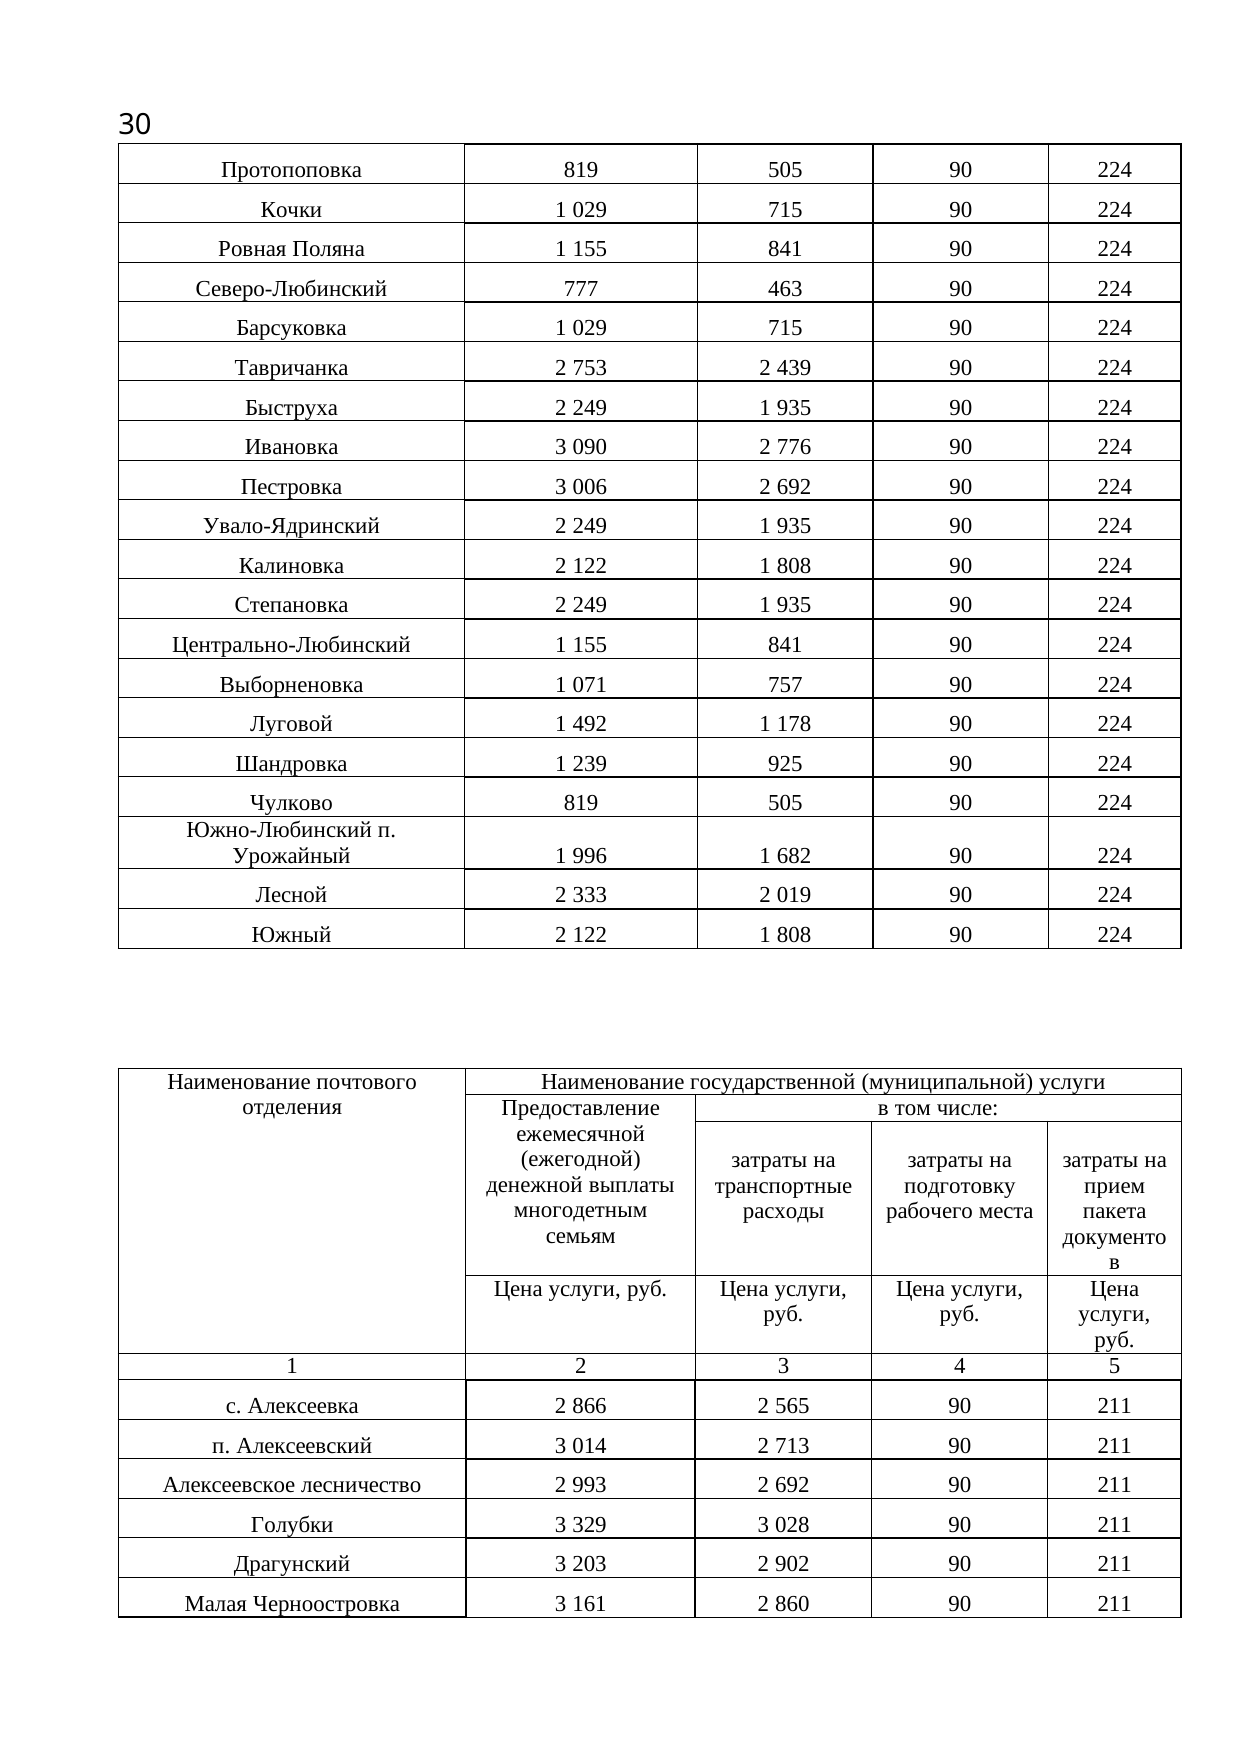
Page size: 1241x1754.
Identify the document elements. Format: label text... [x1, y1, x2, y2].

table_cell 224 [1049, 910, 1180, 947]
table_cell 90 [872, 1578, 1047, 1616]
table_cell 2 [466, 1354, 695, 1379]
table_cell 463 [698, 263, 872, 301]
table_cell Увало-Ядринский [119, 500, 464, 539]
table_cell 211 [1048, 1499, 1180, 1537]
table_cell 90 [874, 910, 1048, 947]
table_cell Тавричанка [119, 342, 464, 380]
table_cell 2 866 [467, 1381, 694, 1418]
table_header Наименование почтового отделения [119, 1069, 465, 1352]
table_cell 715 [698, 303, 872, 341]
table_cell Южный [119, 909, 464, 947]
table_cell 5 [1048, 1354, 1181, 1379]
table_cell 3 090 [465, 422, 697, 459]
table_cell 90 [874, 422, 1048, 459]
table_cell Степановка [119, 579, 464, 618]
table_cell Предоставление ежемесячной (ежегодной) денежной выплаты многодетным семьям [466, 1095, 695, 1275]
table_cell Протопоповка [119, 144, 464, 182]
table_cell 211 [1048, 1381, 1180, 1418]
table_cell 3 329 [467, 1499, 694, 1537]
table_cell 90 [874, 224, 1048, 262]
table_cell 211 [1048, 1420, 1180, 1458]
table_cell 715 [698, 184, 872, 222]
table_cell 2 776 [698, 422, 872, 459]
table_cell п. Алексеевский [119, 1420, 465, 1458]
table_cell 819 [465, 145, 697, 182]
table_cell 90 [874, 738, 1048, 776]
table_cell 224 [1049, 778, 1180, 816]
table_cell затраты на подготовку рабочего места [872, 1122, 1047, 1275]
table_cell 3 203 [467, 1539, 694, 1577]
table_cell 1 071 [465, 659, 697, 697]
table_cell 3 006 [465, 461, 697, 499]
table_cell 841 [698, 224, 872, 262]
table_cell 2 333 [465, 870, 697, 908]
table_cell 224 [1049, 699, 1180, 737]
table_cell 211 [1048, 1578, 1180, 1616]
table_cell 1 935 [698, 382, 872, 420]
table_cell 1 935 [698, 580, 872, 618]
table_cell 2 249 [465, 501, 697, 539]
table_cell 90 [872, 1499, 1047, 1537]
table_cell 224 [1049, 540, 1180, 578]
table_cell 3 161 [467, 1578, 694, 1616]
table_cell Драгунский [119, 1538, 465, 1577]
table_cell 2 249 [465, 382, 697, 420]
table_cell Пестровка [119, 461, 464, 499]
table_cell 819 [465, 778, 697, 816]
table_cell 224 [1049, 382, 1180, 420]
table_cell 2 122 [465, 910, 697, 947]
table_cell 90 [874, 778, 1048, 816]
table_cell с. Алексеевка [119, 1380, 465, 1418]
table_cell Цена услуги, руб. [466, 1276, 695, 1352]
table_cell 3 014 [467, 1420, 694, 1458]
table_cell 224 [1049, 501, 1180, 539]
table_cell Ровная Поляна [119, 223, 464, 262]
table_cell Ивановка [119, 421, 464, 459]
table_cell 1 155 [465, 620, 697, 657]
table_cell Южно-Любинский п. Урожайный [119, 817, 464, 868]
table_cell 2 249 [465, 580, 697, 618]
table_cell 90 [874, 145, 1048, 182]
table_cell 90 [874, 540, 1048, 578]
table_cell 90 [874, 263, 1048, 301]
table_cell 90 [872, 1420, 1047, 1458]
table_cell 1 155 [465, 224, 697, 262]
table_cell 2 902 [696, 1539, 871, 1577]
table_cell 1 492 [465, 699, 697, 737]
table_cell 1 029 [465, 184, 697, 222]
table_cell Выборненовка [119, 659, 464, 697]
table_cell 90 [874, 870, 1048, 908]
table_cell затраты на прием пакета документов [1048, 1122, 1181, 1275]
table_cell Барсуковка [119, 302, 464, 341]
table_cell 90 [872, 1460, 1047, 1498]
table_cell 211 [1048, 1539, 1180, 1577]
table_cell Луговой [119, 698, 464, 737]
table_cell 90 [874, 580, 1048, 618]
table_cell 1 682 [698, 817, 872, 868]
table_cell 224 [1049, 461, 1180, 499]
table_cell 90 [874, 501, 1048, 539]
table_cell Алексеевское лесничество [119, 1459, 465, 1498]
table_cell 90 [872, 1539, 1047, 1577]
table_cell 3 [696, 1354, 871, 1379]
table_cell 224 [1049, 817, 1180, 868]
table_cell 2 692 [696, 1460, 871, 1498]
table_cell 4 [872, 1354, 1047, 1379]
table_cell 224 [1049, 620, 1180, 657]
table_cell 1 178 [698, 699, 872, 737]
table_cell 2 753 [465, 342, 697, 380]
table_cell 2 439 [698, 342, 872, 380]
table_cell 224 [1049, 580, 1180, 618]
table_cell 224 [1049, 659, 1180, 697]
table_cell 3 028 [696, 1499, 871, 1537]
table_cell в том числе: [696, 1095, 1181, 1121]
table_cell 757 [698, 659, 872, 697]
table_cell 224 [1049, 738, 1180, 776]
table_cell 224 [1049, 303, 1180, 341]
table_cell Быструха [119, 381, 464, 420]
table_cell Цена услуги, руб. [1048, 1276, 1181, 1352]
table_cell 224 [1049, 422, 1180, 459]
table_cell 2 692 [698, 461, 872, 499]
table_cell Цена услуги, руб. [872, 1276, 1047, 1352]
table_cell 777 [465, 263, 697, 301]
table_cell 1 996 [465, 817, 697, 868]
table_cell 1 029 [465, 303, 697, 341]
table_cell 90 [874, 303, 1048, 341]
table_cell 90 [874, 699, 1048, 737]
table_cell Лесной [119, 869, 464, 908]
table_cell Северо-Любинский [119, 263, 464, 301]
table_cell Цена услуги, руб. [696, 1276, 871, 1352]
table_cell Шандровка [119, 738, 464, 776]
table_cell Голубки [119, 1499, 465, 1537]
table_cell 505 [698, 145, 872, 182]
table_cell Кочки [119, 184, 464, 222]
table_cell 1 808 [698, 910, 872, 947]
table_cell 2 019 [698, 870, 872, 908]
table_cell 90 [872, 1381, 1047, 1418]
table_cell 1 808 [698, 540, 872, 578]
table_cell 224 [1049, 145, 1180, 182]
table_cell 90 [874, 659, 1048, 697]
table_cell 224 [1049, 263, 1180, 301]
table_cell 1 239 [465, 738, 697, 776]
table_cell 2 122 [465, 540, 697, 578]
table_cell 90 [874, 184, 1048, 222]
table_cell Центрально-Любинский [119, 619, 464, 657]
table_cell 925 [698, 738, 872, 776]
table_cell 1 [119, 1354, 465, 1379]
table_cell 224 [1049, 184, 1180, 222]
table_cell Чулково [119, 777, 464, 816]
table_cell 2 993 [467, 1460, 694, 1498]
table_cell Малая Черноостровка [119, 1578, 465, 1616]
table_cell 90 [874, 342, 1048, 380]
table_cell 90 [874, 620, 1048, 657]
table_cell 90 [874, 382, 1048, 420]
table_cell 2 565 [696, 1381, 871, 1418]
table_cell 224 [1049, 224, 1180, 262]
table_cell 224 [1049, 342, 1180, 380]
table_cell Калиновка [119, 540, 464, 578]
table_cell 211 [1048, 1460, 1180, 1498]
table_cell 841 [698, 620, 872, 657]
table_cell 90 [874, 817, 1048, 868]
table_cell 224 [1049, 870, 1180, 908]
table_cell 2 713 [696, 1420, 871, 1458]
table_cell затраты на транспортные расходы [696, 1122, 871, 1275]
table_cell 1 935 [698, 501, 872, 539]
table_cell 505 [698, 778, 872, 816]
table_header Наименование государственной (муниципальной) услуги [466, 1069, 1181, 1094]
table_cell 90 [874, 461, 1048, 499]
table_cell 2 860 [696, 1578, 871, 1616]
